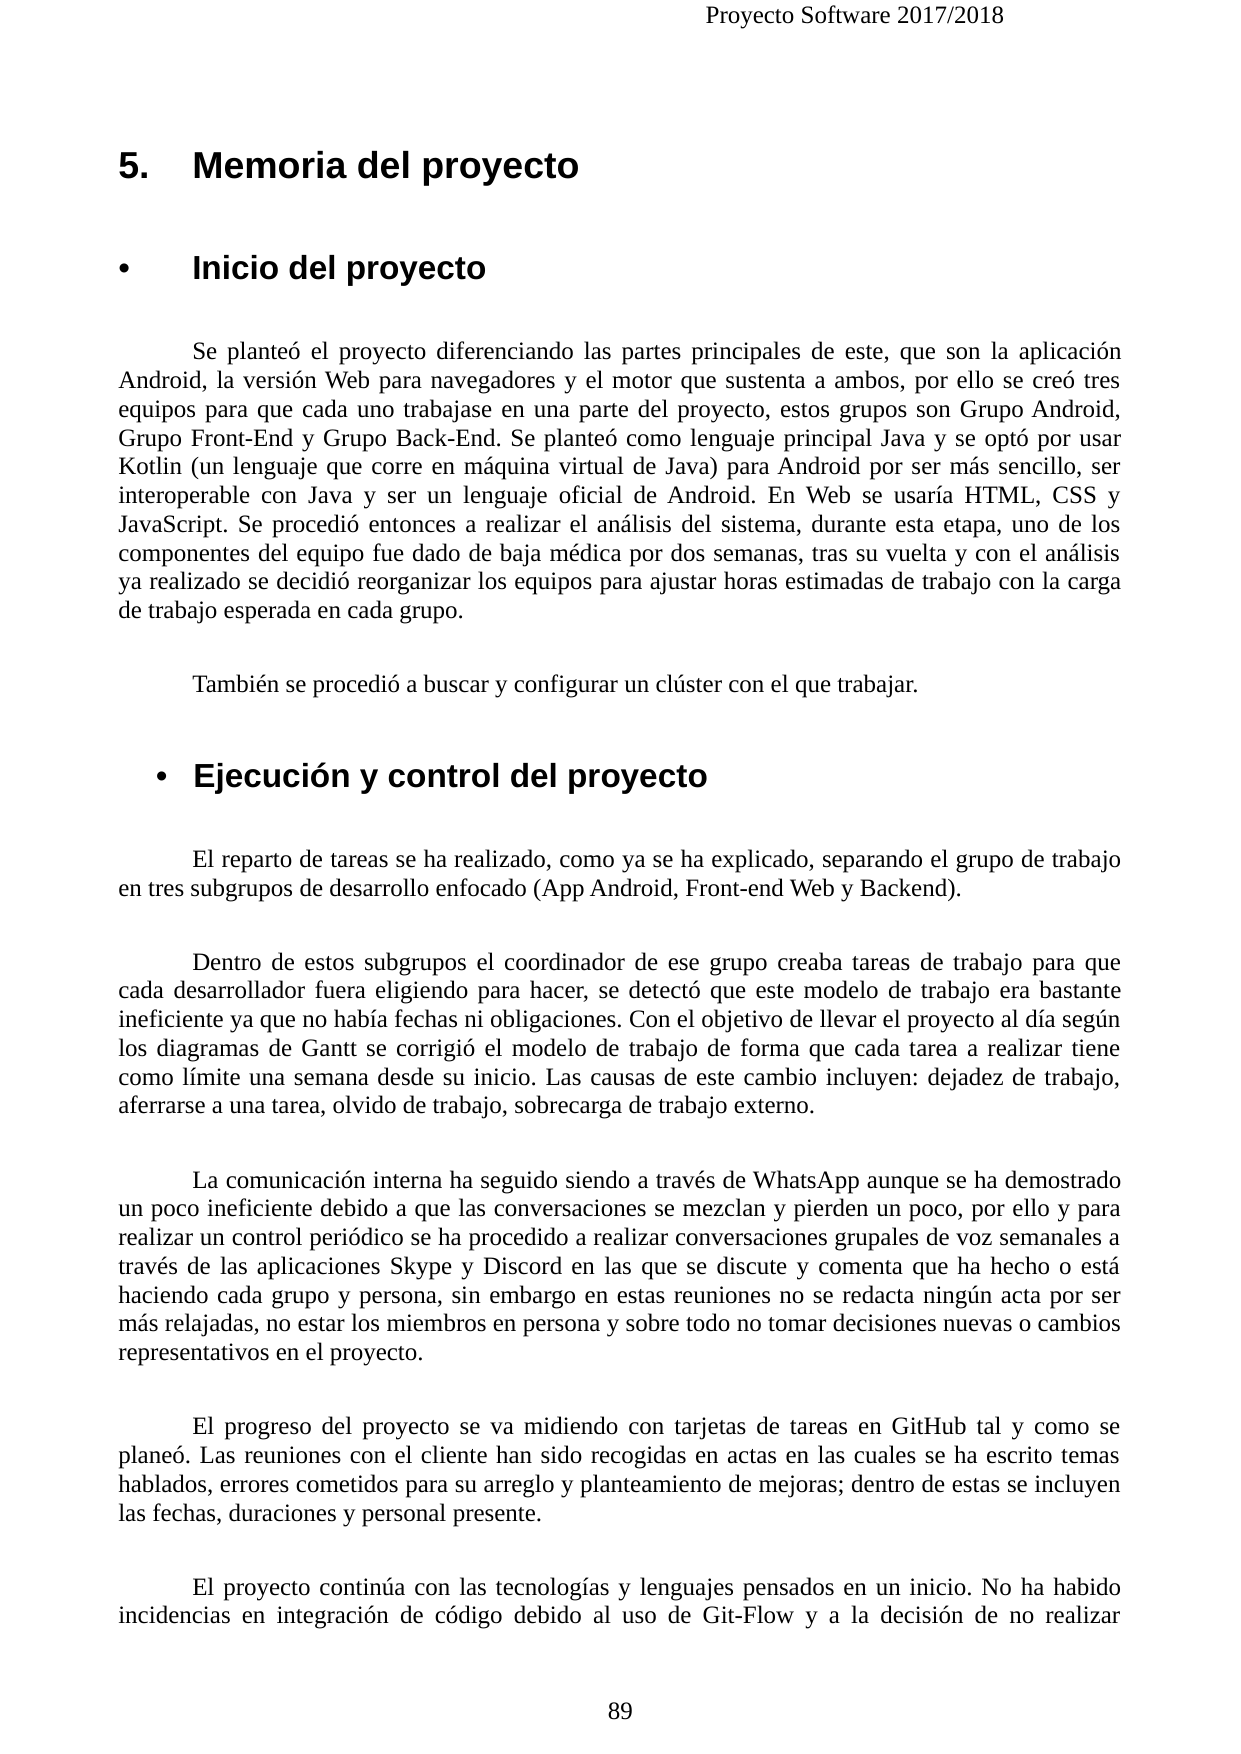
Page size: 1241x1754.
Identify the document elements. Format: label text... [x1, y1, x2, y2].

subtitle Inicio del proyecto [118, 248, 1122, 287]
subtitle Ejecución y control del proyecto [156, 756, 1122, 794]
text Se planteó el proyecto diferenciando las partes principales de este, que son la aplicación Android, la versión Web para navegadores y el motor que sustenta a ambos, por ello se creó tres equipos para que cada uno trabajase en una parte del proyecto, estos grupos son Grupo Android, Grupo Front-End y Grupo Back-End. Se planteó como lenguaje principal Java y se optó por usar Kotlin (un lenguaje que corre en máquina virtual de Java) para Android por ser más sencillo, ser interoperable con Java y ser un lenguaje oficial de Android. En Web se usaría HTML, CSS y JavaScript. Se procedió entonces a realizar el análisis del sistema, durante esta etapa, uno de los componentes del equipo fue dado de baja médica por dos semanas, tras su vuelta y con el análisis ya realizado se decidió reorganizar los equipos para ajustar horas estimadas de trabajo con la carga de trabajo esperada en cada grupo. [118, 336, 1122, 624]
text El progreso del proyecto se va midiendo con tarjetas de tareas en GitHub tal y como se planeó. Las reuniones con el cliente han sido recogidas en actas en las cuales se ha escrito temas hablados, errores cometidos para su arreglo y planteamiento de mejoras; dentro de estas se incluyen las fechas, duraciones y personal presente. [118, 1411, 1122, 1526]
text La comunicación interna ha seguido siendo a través de WhatsApp aunque se ha demostrado un poco ineficiente debido a que las conversaciones se mezclan y pierden un poco, por ello y para realizar un control periódico se ha procedido a realizar conversaciones grupales de voz semanales a través de las aplicaciones Skype y Discord en las que se discute y comenta que ha hecho o está haciendo cada grupo y persona, sin embargo en estas reuniones no se redacta ningún acta por ser más relajadas, no estar los miembros en persona y sobre todo no tomar decisiones nuevas o cambios representativos en el proyecto. [118, 1165, 1122, 1366]
text Dentro de estos subgrupos el coordinador de ese grupo creaba tareas de trabajo para que cada desarrollador fuera eligiendo para hacer, se detectó que este modelo de trabajo era bastante ineficiente ya que no había fechas ni obligaciones. Con el objetivo de llevar el proyecto al día según los diagramas de Gantt se corrigió el modelo de trabajo de forma que cada tarea a realizar tiene como límite una semana desde su inicio. Las causas de este cambio incluyen: dejadez de trabajo, aferrarse a una tarea, olvido de trabajo, sobrecarga de trabajo externo. [118, 947, 1122, 1119]
text El reparto de tareas se ha realizado, como ya se ha explicado, separando el grupo de trabajo en tres subgrupos de desarrollo enfocado (App Android, Front-end Web y Backend). [118, 844, 1122, 901]
text También se procedió a buscar y configurar un clúster con el que trabajar. [118, 669, 1122, 698]
text El proyecto continúa con las tecnologías y lenguajes pensados en un inicio. No ha habido incidencias en integración de código debido al uso de Git-Flow y a la decisión de no realizar [118, 1572, 1122, 1629]
subtitle Memoria del proyecto [118, 143, 1122, 186]
